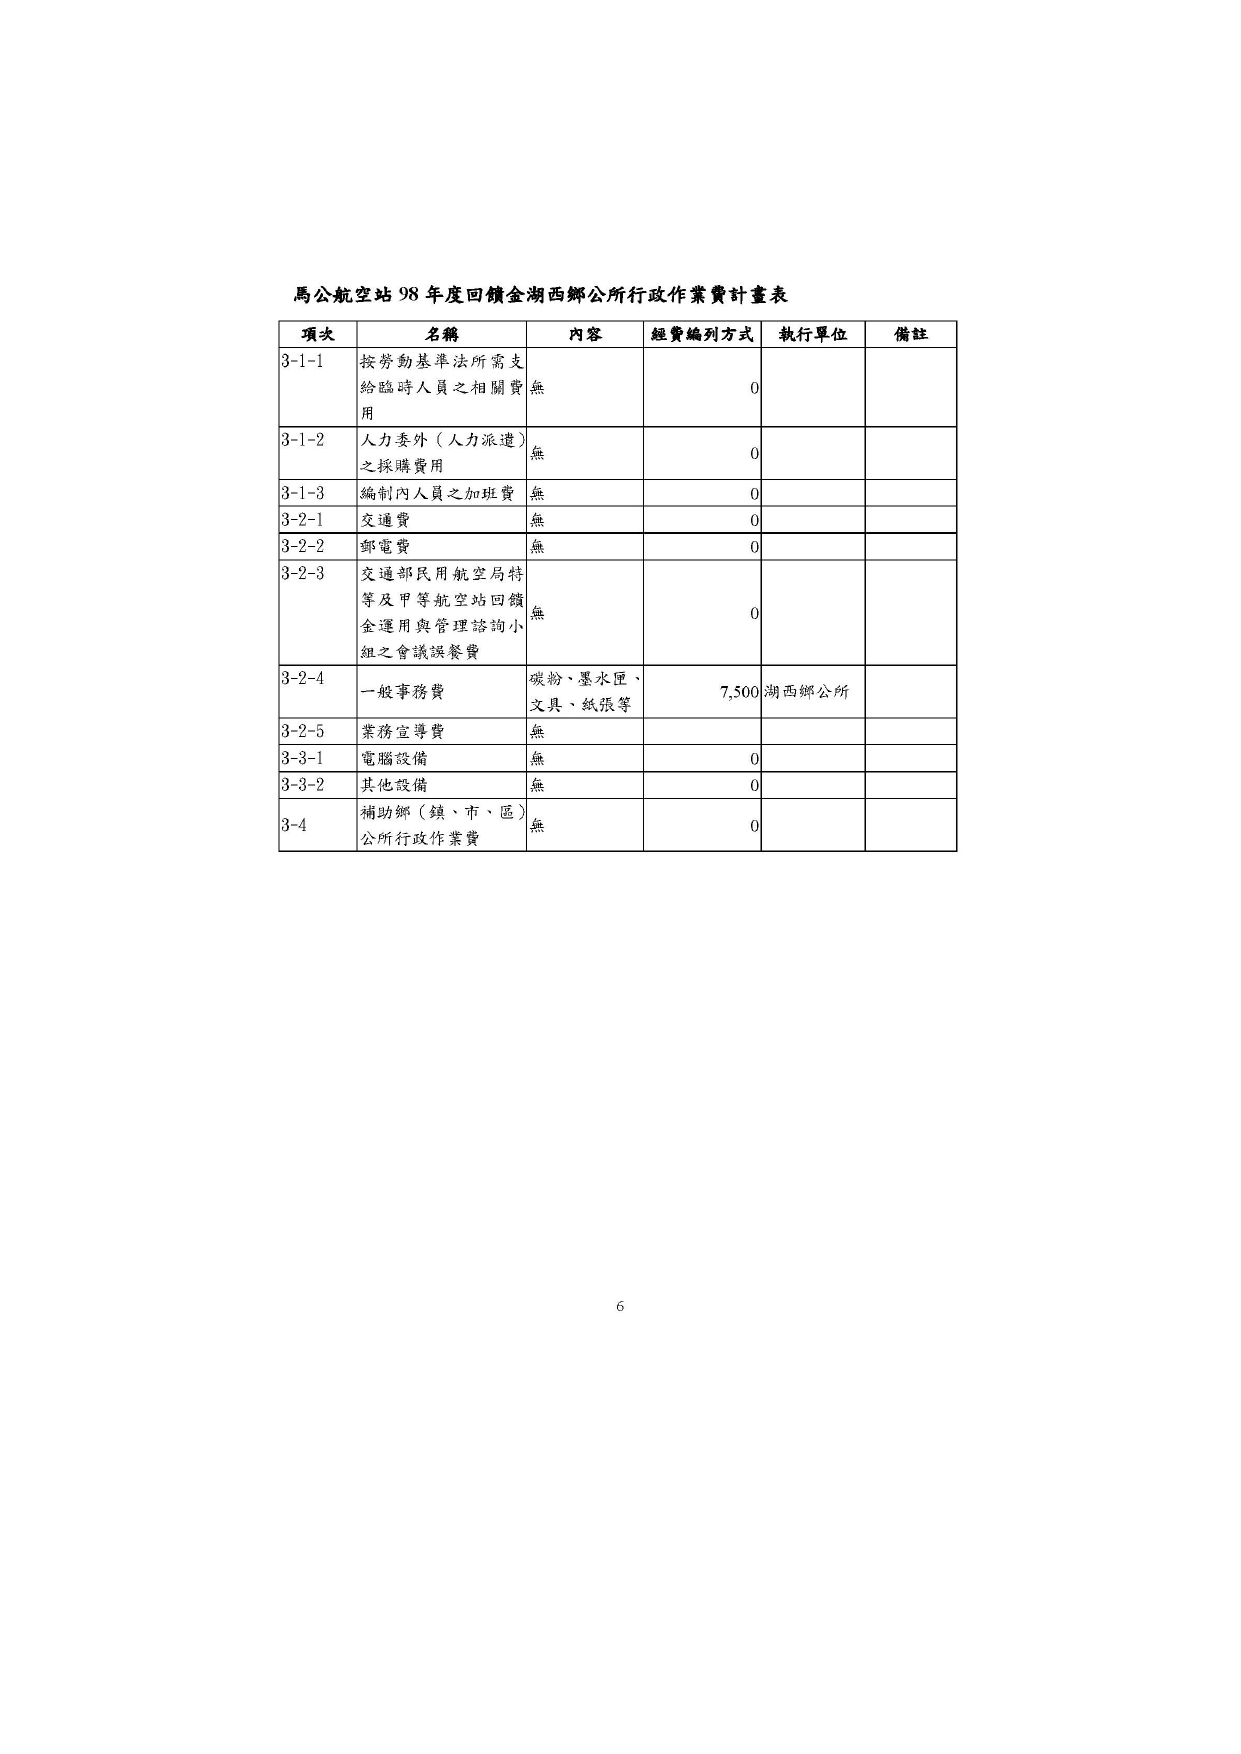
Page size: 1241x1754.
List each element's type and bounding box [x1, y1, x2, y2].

picture [189, 166, 1051, 1386]
